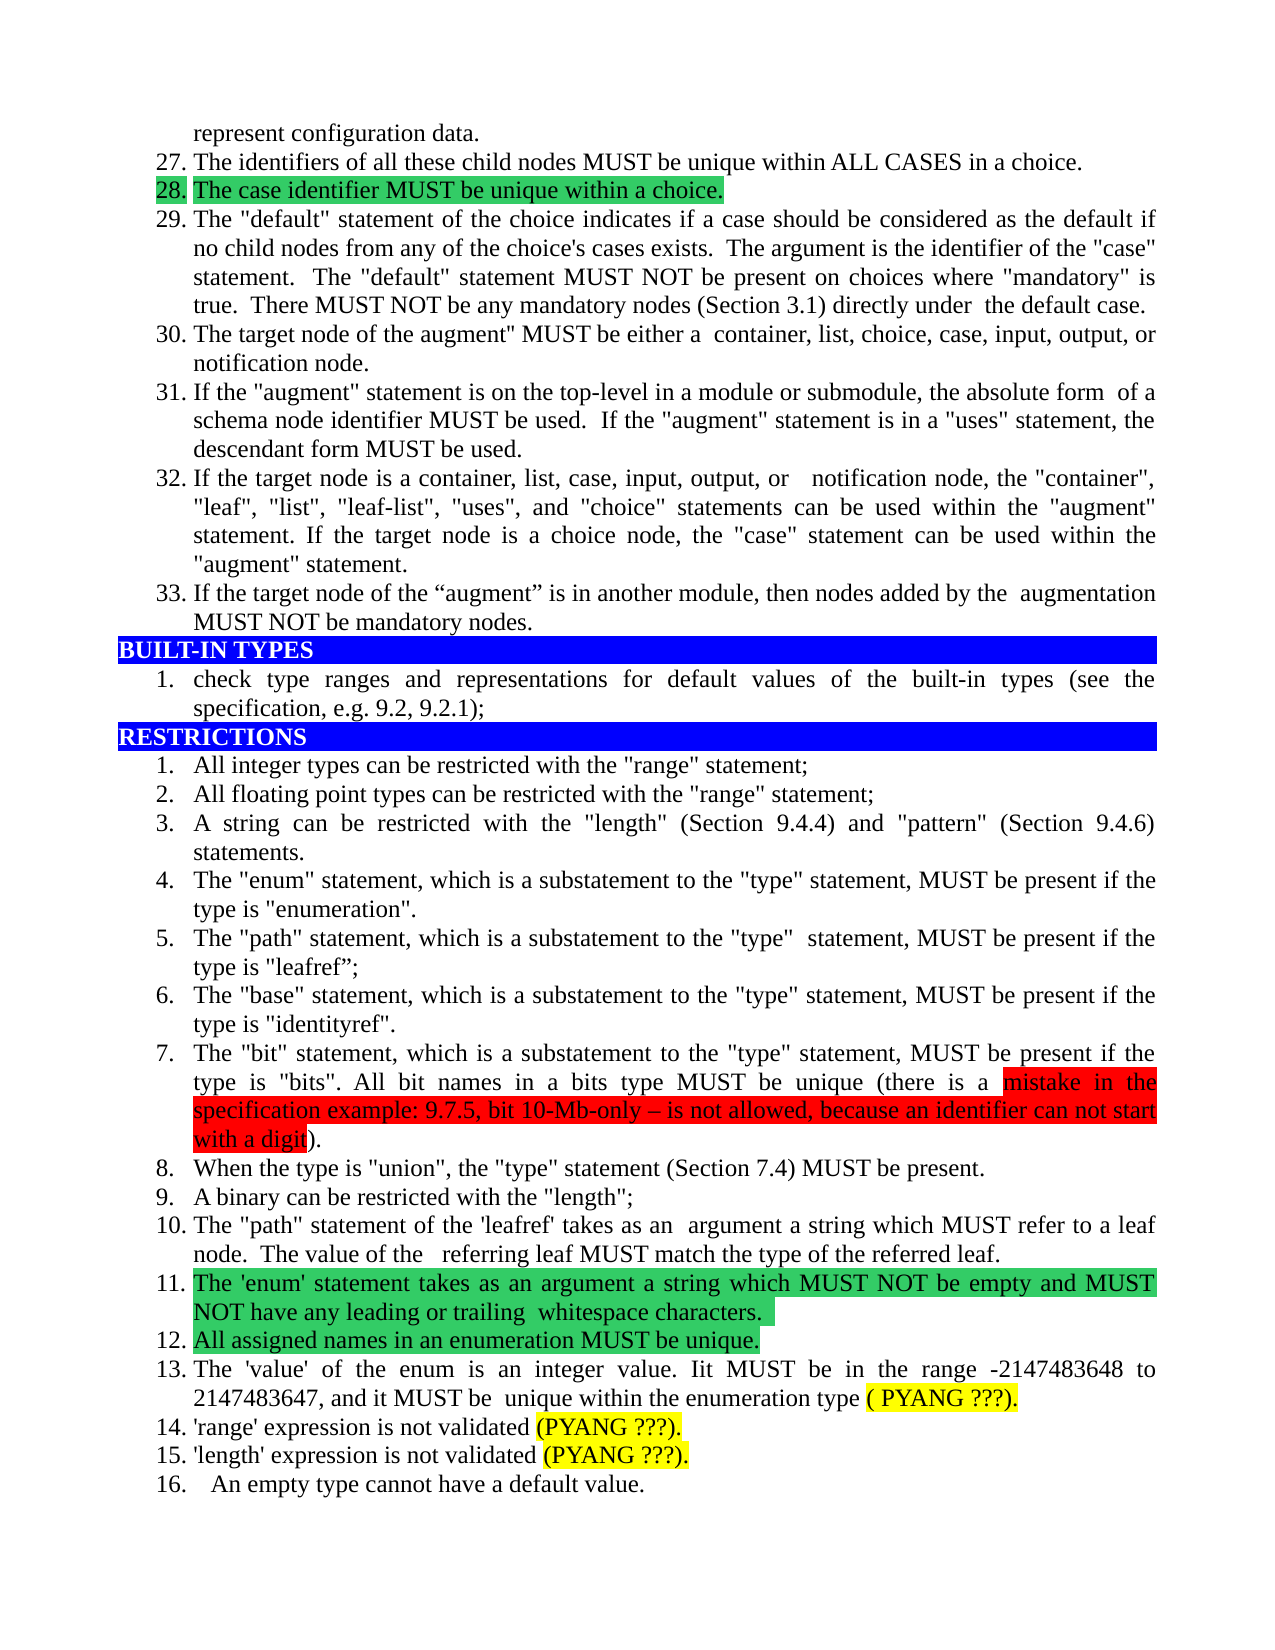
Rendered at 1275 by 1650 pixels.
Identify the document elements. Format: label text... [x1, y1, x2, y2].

list The target node of the augment'' MUST be either a container, list, choice, case, input, output, or notification node. [156, 319, 1157, 377]
list A binary can be restricted with the "length"; [156, 1182, 1157, 1211]
list The "base" statement, which is a substatement to the "type" statement, MUST be present if the type is "identityref". [156, 981, 1157, 1038]
list The identifiers of all these child nodes MUST be unique within ALL CASES in a choice. [156, 147, 1157, 176]
list All floating point types can be restricted with the "range" statement; [156, 779, 1157, 808]
list An empty type cannot have a default value. [156, 1469, 1157, 1498]
list The "path" statement, which is a substatement to the "type" statement, MUST be present if the type is "leafref”; [156, 923, 1157, 981]
text RESTRICTIONS [118, 722, 1157, 751]
list 'length' expression is not validated (PYANG ???). [156, 1441, 1157, 1469]
list A string can be restricted with the "length" (Section 9.4.4) and "pattern" (Section 9.4.6) statements. [156, 808, 1157, 866]
text BUILT-IN TYPES [118, 636, 1157, 664]
list If the target node is a container, list, case, input, output, or notification node, the "container", "leaf", "list", "leaf-list", "uses", and "choice" statements can be used within the "augment" statement. If the target node is a choice node, the "case" statement can be used within the "augment" statement. [156, 463, 1157, 578]
list check type ranges and representations for default values of the built-in types (see the specification, e.g. 9.2, 9.2.1); [156, 664, 1157, 722]
list When the type is "union", the "type" statement (Section 7.4) MUST be present. [156, 1153, 1157, 1182]
list The 'value' of the enum is an integer value. Iit MUST be in the range -2147483648 to 2147483647, and it MUST be unique within the enumeration type ( PYANG ???). [156, 1354, 1157, 1412]
list If the "augment" statement is on the top-level in a module or submodule, the absolute form of a schema node identifier MUST be used. If the "augment" statement is in a "uses" statement, the descendant form MUST be used. [156, 377, 1157, 463]
list The "bit" statement, which is a substatement to the "type" statement, MUST be present if the type is "bits". All bit names in a bits type MUST be unique (there is a mistake in the specification example: 9.7.5, bit 10-Mb-only – is not allowed, because an identifier can not start with a digit). [156, 1038, 1157, 1153]
list The 'enum' statement takes as an argument a string which MUST NOT be empty and MUST NOT have any leading or trailing whitespace characters. [156, 1268, 1157, 1326]
list 'range' expression is not validated (PYANG ???). [156, 1412, 1157, 1441]
list The "enum" statement, which is a substatement to the "type" statement, MUST be present if the type is "enumeration". [156, 866, 1157, 923]
list The "default" statement of the choice indicates if a case should be considered as the default if no child nodes from any of the choice's cases exists. The argument is the identifier of the "case" statement. The "default" statement MUST NOT be present on choices where "mandatory" is true. There MUST NOT be any mandatory nodes (Section 3.1) directly under the default case. [156, 204, 1157, 319]
list If the target node of the “augment” is in another module, then nodes added by the augmentation MUST NOT be mandatory nodes. [156, 578, 1157, 636]
list The "path" statement of the 'leafref' takes as an argument a string which MUST refer to a leaf node. The value of the referring leaf MUST match the type of the referred leaf. [156, 1211, 1157, 1268]
list All integer types can be restricted with the "range" statement; [156, 751, 1157, 779]
list represent configuration data. [156, 118, 1157, 147]
list All assigned names in an enumeration MUST be unique. [156, 1326, 1157, 1354]
list The case identifier MUST be unique within a choice. [156, 176, 1157, 204]
